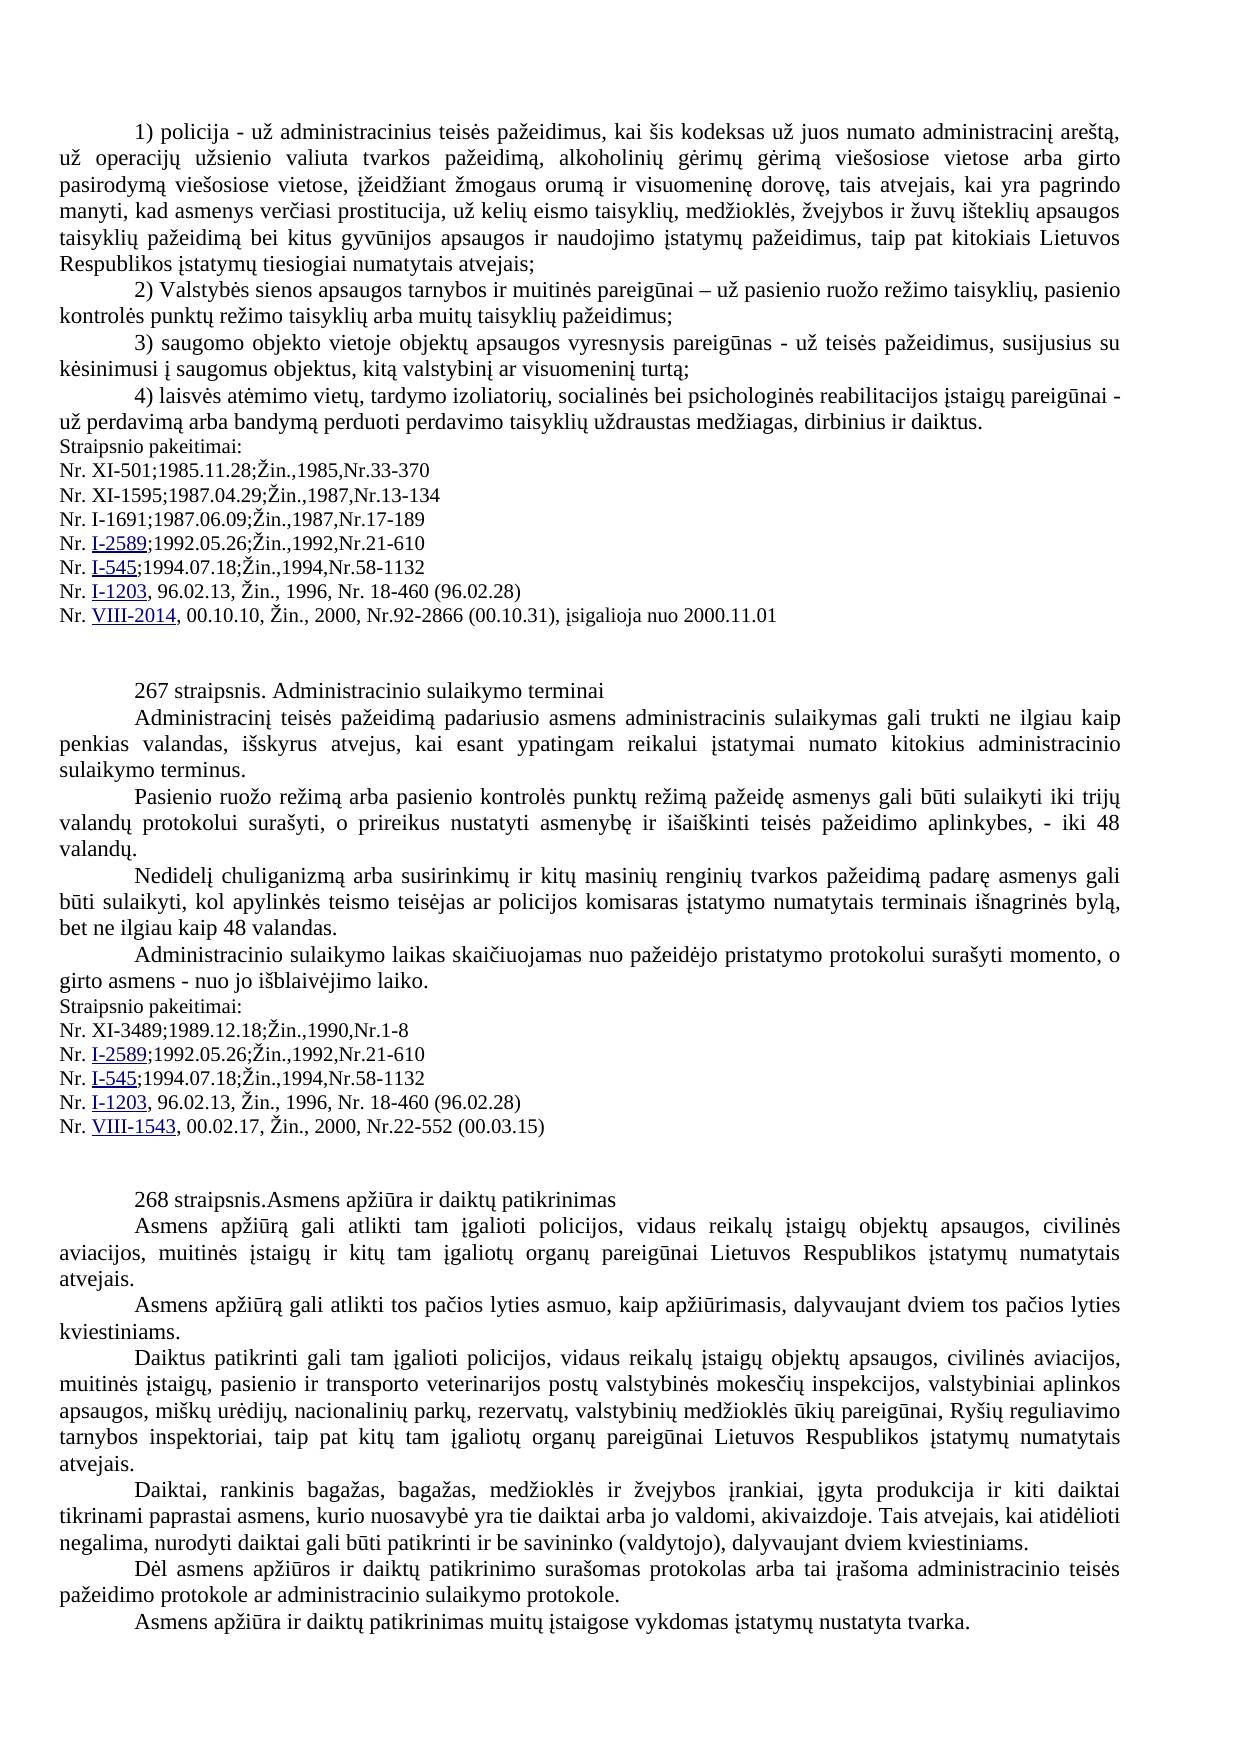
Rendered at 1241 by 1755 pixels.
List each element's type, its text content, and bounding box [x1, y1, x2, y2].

text Administracinio sulaikymo laikas skaičiuojamas nuo pažeidėjo pristatymo protokolui surašyti momento, o girto asmens - nuo jo išblaivėjimo laiko. [59, 941, 1122, 993]
text 3) saugomo objekto vietoje objektų apsaugos vyresnysis pareigūnas - už teisės pažeidimus, susijusius su kėsinimusi į saugomus objektus, kitą valstybinį ar visuomeninį turtą; [59, 329, 1122, 382]
text Daiktus patikrinti gali tam įgalioti policijos, vidaus reikalų įstaigų objektų apsaugos, civilinės aviacijos, muitinės įstaigų, pasienio ir transporto veterinarijos postų valstybinės mokesčių inspekcijos, valstybiniai aplinkos apsaugos, miškų urėdijų, nacionalinių parkų, rezervatų, valstybinių medžioklės ūkių pareigūnai, Ryšių reguliavimo tarnybos inspektoriai, taip pat kitų tam įgaliotų organų pareigūnai Lietuvos Respublikos įstatymų numatytais atvejais. [59, 1344, 1122, 1476]
text Nr. I-545;1994.07.18;Žin.,1994,Nr.58-1132 [59, 1066, 1122, 1090]
text Asmens apžiūrą gali atlikti tos pačios lyties asmuo, kaip apžiūrimasis, dalyvaujant dviem tos pačios lyties kviestiniams. [59, 1291, 1122, 1344]
text Straipsnio pakeitimai: [59, 993, 1122, 1018]
text 267 straipsnis. Administracinio sulaikymo terminai [59, 677, 1122, 704]
text Nr. I-1203, 96.02.13, Žin., 1996, Nr. 18-460 (96.02.28) [59, 579, 1122, 603]
text Nr. I-2589;1992.05.26;Žin.,1992,Nr.21-610 [59, 531, 1122, 555]
text Straipsnio pakeitimai: [59, 434, 1122, 458]
text Nedidelį chuliganizmą arba susirinkimų ir kitų masinių renginių tvarkos pažeidimą padarę asmenys gali būti sulaikyti, kol apylinkės teismo teisėjas ar policijos komisaras įstatymo numatytais terminais išnagrinės bylą, bet ne ilgiau kaip 48 valandas. [59, 862, 1122, 941]
text Nr. I-545;1994.07.18;Žin.,1994,Nr.58-1132 [59, 555, 1122, 579]
text 268 straipsnis.Asmens apžiūra ir daiktų patikrinimas [59, 1186, 1122, 1212]
text 2) Valstybės sienos apsaugos tarnybos ir muitinės pareigūnai – už pasienio ruožo režimo taisyklių, pasienio kontrolės punktų režimo taisyklių arba muitų taisyklių pažeidimus; [59, 276, 1122, 329]
text Asmens apžiūrą gali atlikti tam įgalioti policijos, vidaus reikalų įstaigų objektų apsaugos, civilinės aviacijos, muitinės įstaigų ir kitų tam įgaliotų organų pareigūnai Lietuvos Respublikos įstatymų numatytais atvejais. [59, 1212, 1122, 1291]
text 4) laisvės atėmimo vietų, tardymo izoliatorių, socialinės bei psichologinės reabilitacijos įstaigų pareigūnai - už perdavimą arba bandymą perduoti perdavimo taisyklių uždraustas medžiagas, dirbinius ir daiktus. [59, 382, 1122, 434]
text Nr. I-1203, 96.02.13, Žin., 1996, Nr. 18-460 (96.02.28) [59, 1090, 1122, 1114]
text Dėl asmens apžiūros ir daiktų patikrinimo surašomas protokolas arba tai įrašoma administracinio teisės pažeidimo protokole ar administracinio sulaikymo protokole. [59, 1555, 1122, 1608]
text Nr. I-2589;1992.05.26;Žin.,1992,Nr.21-610 [59, 1042, 1122, 1066]
text Asmens apžiūra ir daiktų patikrinimas muitų įstaigose vykdomas įstatymų nustatyta tvarka. [59, 1608, 1122, 1634]
text Nr. XI-501;1985.11.28;Žin.,1985,Nr.33-370 [59, 458, 1122, 482]
text Administracinį teisės pažeidimą padariusio asmens administracinis sulaikymas gali trukti ne ilgiau kaip penkias valandas, išskyrus atvejus, kai esant ypatingam reikalui įstatymai numato kitokius administracinio sulaikymo terminus. [59, 704, 1122, 783]
text 1) policija - už administracinius teisės pažeidimus, kai šis kodeksas už juos numato administracinį areštą, už operacijų užsienio valiuta tvarkos pažeidimą, alkoholinių gėrimų gėrimą viešosiose vietose arba girto pasirodymą viešosiose vietose, įžeidžiant žmogaus orumą ir visuomeninę dorovę, tais atvejais, kai yra pagrindo manyti, kad asmenys verčiasi prostitucija, už kelių eismo taisyklių, medžioklės, žvejybos ir žuvų išteklių apsaugos taisyklių pažeidimą bei kitus gyvūnijos apsaugos ir naudojimo įstatymų pažeidimus, taip pat kitokiais Lietuvos Respublikos įstatymų tiesiogiai numatytais atvejais; [59, 118, 1122, 276]
text Nr. VIII-1543, 00.02.17, Žin., 2000, Nr.22-552 (00.03.15) [59, 1114, 1122, 1138]
text Nr. I-1691;1987.06.09;Žin.,1987,Nr.17-189 [59, 507, 1122, 531]
text Nr. XI-3489;1989.12.18;Žin.,1990,Nr.1-8 [59, 1018, 1122, 1042]
text Daiktai, rankinis bagažas, bagažas, medžioklės ir žvejybos įrankiai, įgyta produkcija ir kiti daiktai tikrinami paprastai asmens, kurio nuosavybė yra tie daiktai arba jo valdomi, akivaizdoje. Tais atvejais, kai atidėlioti negalima, nurodyti daiktai gali būti patikrinti ir be savininko (valdytojo), dalyvaujant dviem kviestiniams. [59, 1476, 1122, 1555]
text Nr. XI-1595;1987.04.29;Žin.,1987,Nr.13-134 [59, 482, 1122, 507]
text Pasienio ruožo režimą arba pasienio kontrolės punktų režimą pažeidę asmenys gali būti sulaikyti iki trijų valandų protokolui surašyti, o prireikus nustatyti asmenybę ir išaiškinti teisės pažeidimo aplinkybes, - iki 48 valandų. [59, 783, 1122, 862]
text Nr. VIII-2014, 00.10.10, Žin., 2000, Nr.92-2866 (00.10.31), įsigalioja nuo 2000.11.01 [59, 603, 1122, 627]
